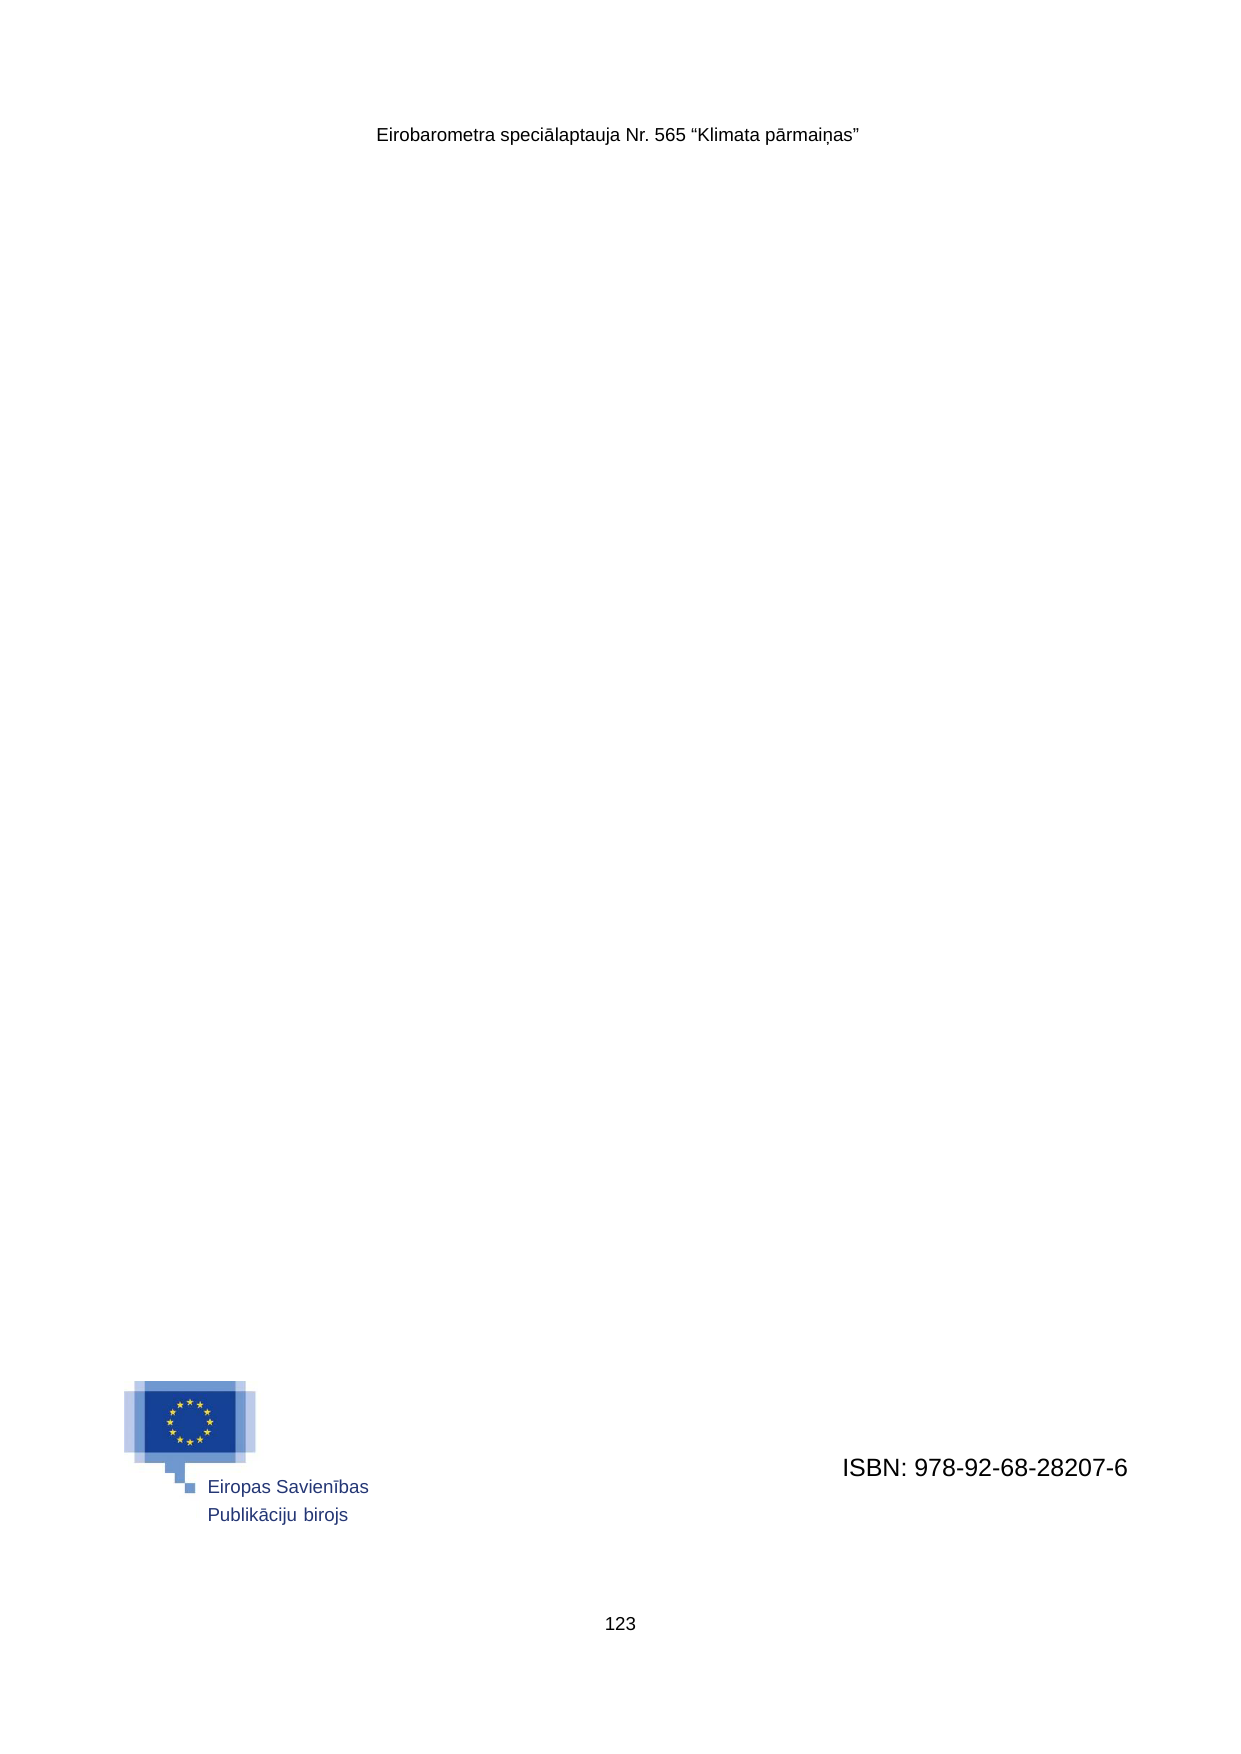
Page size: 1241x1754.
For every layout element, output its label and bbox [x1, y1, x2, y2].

picture [124, 1381, 388, 1518]
